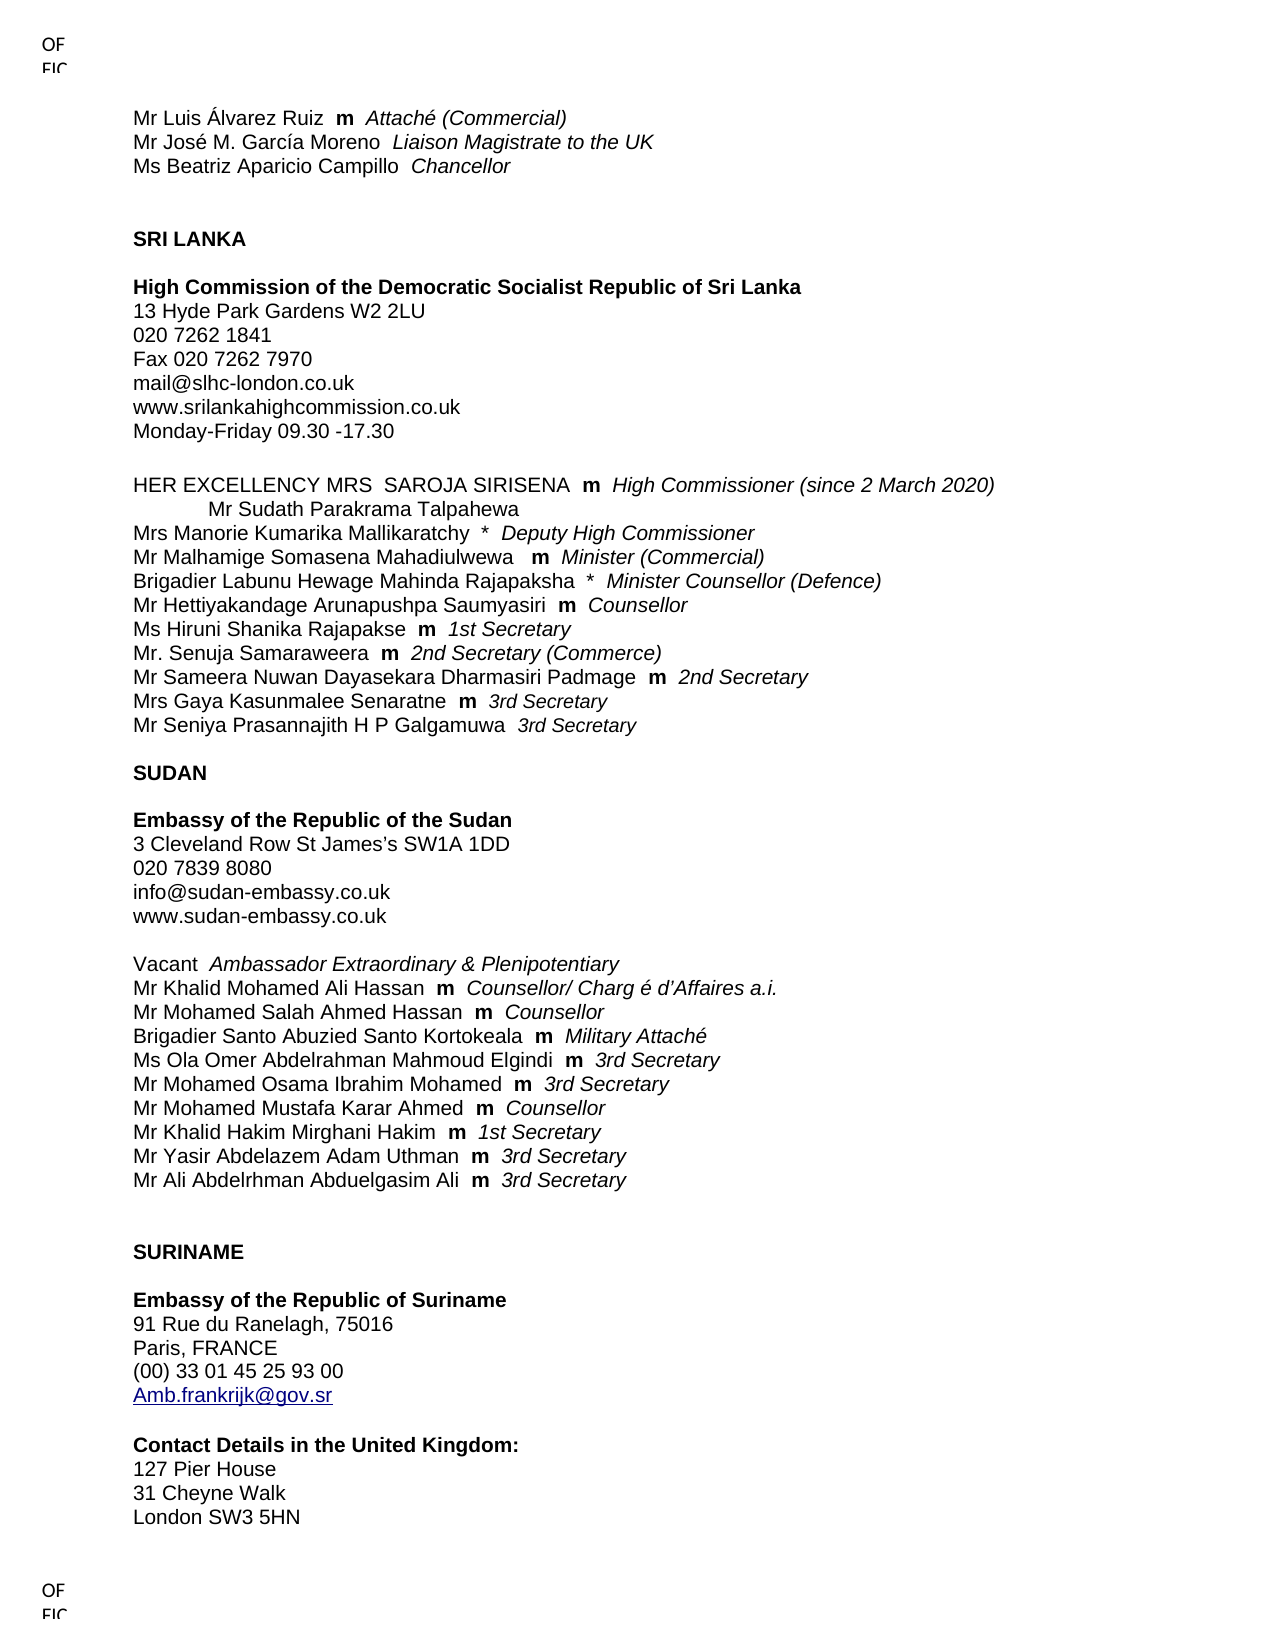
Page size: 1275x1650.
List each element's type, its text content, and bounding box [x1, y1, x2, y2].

text Ms Ola Omer Abdelrahman Mahmoud Elgindi m 3rd Secretary [133, 1048, 1181, 1072]
text Mr Mohamed Osama Ibrahim Mohamed m 3rd Secretary [133, 1072, 1181, 1096]
text Mr Khalid Mohamed Ali Hassan m Counsellor/ Charg é d’Affaires a.i. [133, 976, 1181, 1000]
text (00) 33 01 45 25 93 00 [133, 1359, 1181, 1383]
text Mr Hettiyakandage Arunapushpa Saumyasiri m Counsellor [133, 593, 1181, 617]
text www.sudan-embassy.co.uk [133, 904, 1181, 928]
text 13 Hyde Park Gardens W2 2LU 020 7262 1841 Fax 020 7262 7970 mail@slhc-london.co.uk www.srilankahighcommission.co.uk Monday-Friday 09.30 -17.30 [133, 299, 1181, 473]
text Brigadier Santo Abuzied Santo Kortokeala m Military Attaché [133, 1024, 1181, 1048]
text Mrs Gaya Kasunmalee Senaratne m 3rd Secretary [133, 688, 1181, 712]
text Mr Seniya Prasannajith H P Galgamuwa 3rd Secretary [133, 712, 1181, 736]
text Mr Malhamige Somasena Mahadiulwewa m Minister (Commercial) [133, 545, 1181, 569]
text Paris, FRANCE [133, 1335, 1181, 1359]
text Mr Ali Abdelrhman Abduelgasim Ali m 3rd Secretary [133, 1168, 1181, 1192]
subtitle Embassy of the Republic of Suriname [133, 1287, 1181, 1311]
text Brigadier Labunu Hewage Mahinda Rajapaksha * Minister Counsellor (Defence) [133, 569, 1181, 593]
text Ms Beatriz Aparicio Campillo Chancellor [133, 153, 1181, 177]
text 3 Cleveland Row St James’s SW1A 1DD [133, 832, 1181, 856]
subtitle SUDAN [133, 760, 1181, 784]
text HER EXCELLENCY MRS SAROJA SIRISENA m High Commissioner (since 2 March 2020) [133, 473, 1181, 497]
text Mr Mohamed Salah Ahmed Hassan m Counsellor [133, 1000, 1181, 1024]
text Contact Details in the United Kingdom: [133, 1433, 1181, 1457]
text London SW3 5HN [133, 1504, 1181, 1528]
text Amb.frankrijk@gov.sr [133, 1383, 1181, 1407]
text 91 Rue du Ranelagh, 75016 [133, 1311, 1181, 1335]
text Mrs Manorie Kumarika Mallikaratchy * Deputy High Commissioner [133, 521, 1181, 545]
text 127 Pier House [133, 1457, 1181, 1481]
subtitle SRI LANKA [133, 227, 1181, 251]
text High Commission of the Democratic Socialist Republic of Sri Lanka [133, 275, 1181, 299]
text Embassy of the Republic of the Sudan [133, 808, 1181, 832]
text SURINAME [133, 1239, 1181, 1263]
text 31 Cheyne Walk [133, 1481, 1181, 1504]
text info@sudan-embassy.co.uk [133, 880, 1181, 904]
text Mr José M. García Moreno Liaison Magistrate to the UK [133, 129, 1181, 153]
text Mr Sameera Nuwan Dayasekara Dharmasiri Padmage m 2nd Secretary [133, 664, 1181, 688]
text Mr Khalid Hakim Mirghani Hakim m 1st Secretary [133, 1120, 1181, 1144]
text Ms Hiruni Shanika Rajapakse m 1st Secretary Mr. Senuja Samaraweera m 2nd Secretary (Commerce) [133, 617, 1181, 664]
text Mr Mohamed Mustafa Karar Ahmed m Counsellor [133, 1096, 1181, 1120]
text Mr Luis Álvarez Ruiz m Attaché (Commercial) [133, 106, 1181, 129]
text Mr Yasir Abdelazem Adam Uthman m 3rd Secretary [133, 1144, 1181, 1168]
text Mr Sudath Parakrama Talpahewa [133, 497, 1181, 521]
text 020 7839 8080 [133, 856, 1181, 880]
text Vacant Ambassador Extraordinary & Plenipotentiary [133, 952, 1181, 976]
